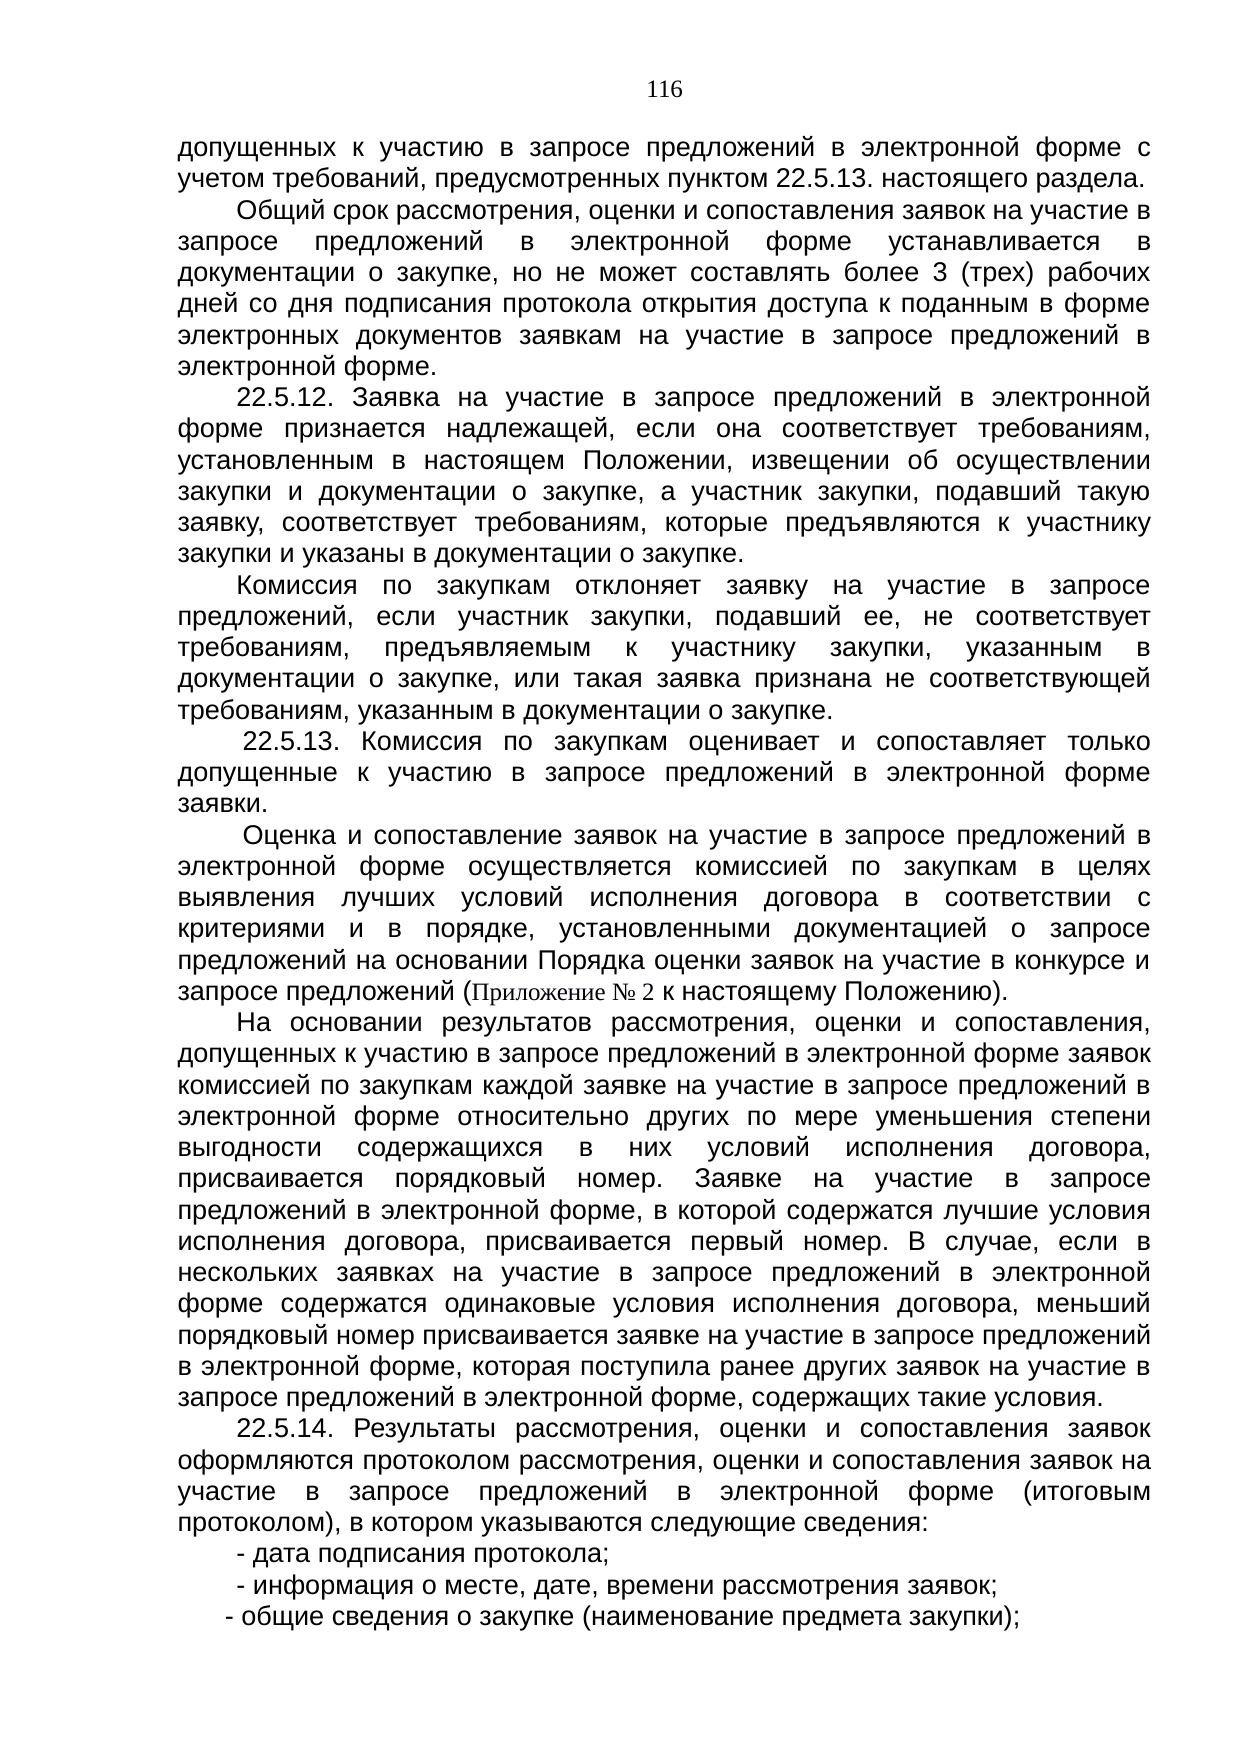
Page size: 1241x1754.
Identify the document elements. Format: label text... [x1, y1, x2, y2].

text допущенных к участию в запросе предложений в электронной форме с учетом требований, предусмотренных пунктом 22.5.13. настоящего раздела. [177, 131, 1152, 194]
text Оценка и сопоставление заявок на участие в запросе предложений в электронной форме осуществляется комиссией по закупкам в целях выявления лучших условий исполнения договора в соответствии с критериями и в порядке, установленными документацией о запросе предложений на основании Порядка оценки заявок на участие в конкурсе и запросе предложений (Приложение № 2 к настоящему Положению). [177, 819, 1152, 1006]
text - дата подписания протокола; [177, 1537, 1152, 1569]
text - информация о месте, дате, времени рассмотрения заявок; [177, 1569, 1152, 1600]
text Общий срок рассмотрения, оценки и сопоставления заявок на участие в запросе предложений в электронной форме устанавливается в документации о закупке, но не может составлять более 3 (трех) рабочих дней со дня подписания протокола открытия доступа к поданным в форме электронных документов заявкам на участие в запросе предложений в электронной форме. [177, 194, 1152, 381]
text 22.5.13. Комиссия по закупкам оценивает и сопоставляет только допущенные к участию в запросе предложений в электронной форме заявки. [177, 725, 1152, 819]
text 22.5.14. Результаты рассмотрения, оценки и сопоставления заявок оформляются протоколом рассмотрения, оценки и сопоставления заявок на участие в запросе предложений в электронной форме (итоговым протоколом), в котором указываются следующие сведения: [177, 1412, 1152, 1537]
text На основании результатов рассмотрения, оценки и сопоставления, допущенных к участию в запросе предложений в электронной форме заявок комиссией по закупкам каждой заявке на участие в запросе предложений в электронной форме относительно других по мере уменьшения степени выгодности содержащихся в них условий исполнения договора, присваивается порядковый номер. Заявке на участие в запросе предложений в электронной форме, в которой содержатся лучшие условия исполнения договора, присваивается первый номер. В случае, если в нескольких заявках на участие в запросе предложений в электронной форме содержатся одинаковые условия исполнения договора, меньший порядковый номер присваивается заявке на участие в запросе предложений в электронной форме, которая поступила ранее других заявок на участие в запросе предложений в электронной форме, содержащих такие условия. [177, 1006, 1152, 1412]
text - общие сведения о закупке (наименование предмета закупки); [177, 1600, 1152, 1631]
text Комиссия по закупкам отклоняет заявку на участие в запросе предложений, если участник закупки, подавший ее, не соответствует требованиям, предъявляемым к участнику закупки, указанным в документации о закупке, или такая заявка признана не соответствующей требованиям, указанным в документации о закупке. [177, 569, 1152, 725]
text 22.5.12. Заявка на участие в запросе предложений в электронной форме признается надлежащей, если она соответствует требованиям, установленным в настоящем Положении, извещении об осуществлении закупки и документации о закупке, а участник закупки, подавший такую заявку, соответствует требованиям, которые предъявляются к участнику закупки и указаны в документации о закупке. [177, 381, 1152, 569]
